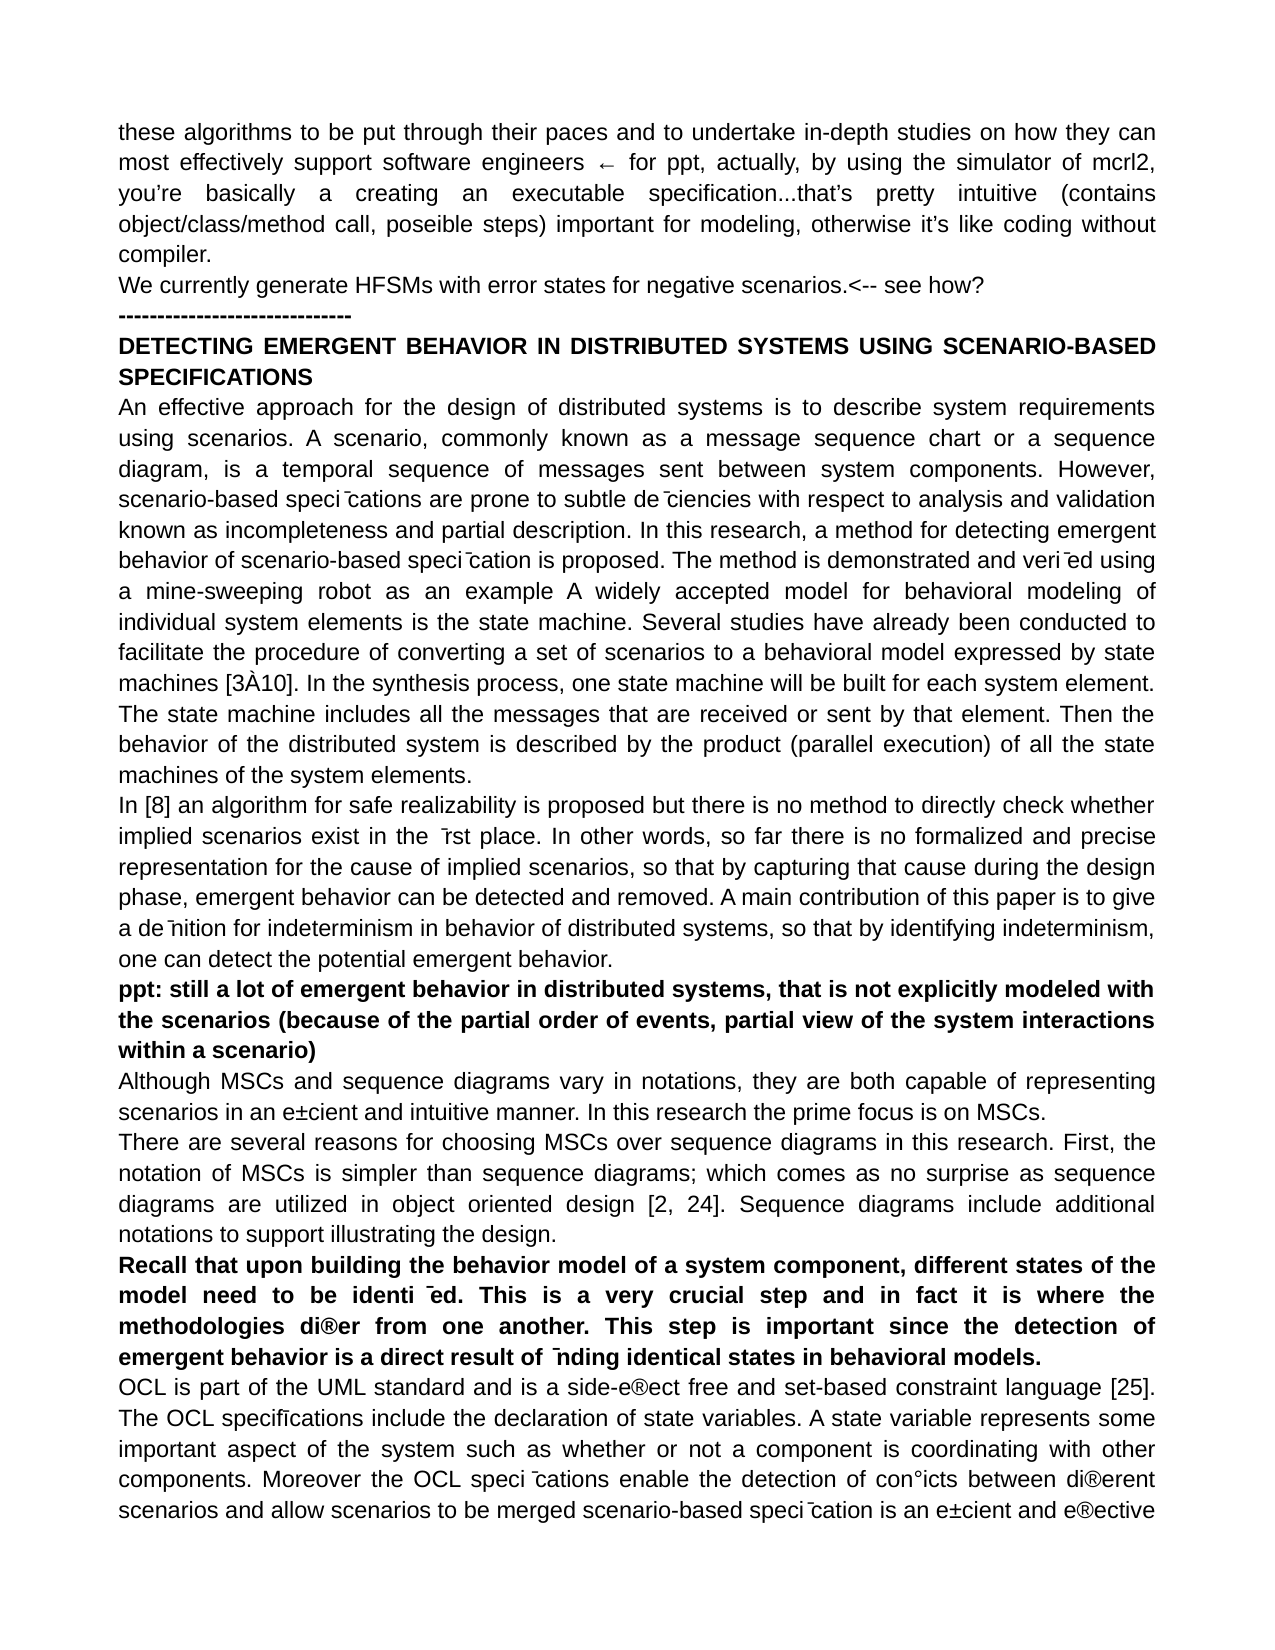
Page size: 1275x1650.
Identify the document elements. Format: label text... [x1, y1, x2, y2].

text There are several reasons for choosing MSCs over sequence diagrams in this research. First, the notation of MSCs is simpler than sequence diagrams; which comes as no surprise as sequence diagrams are utilized in object oriented design [2, 24]. Sequence diagrams include additional notations to support illustrating the design. [118, 1129, 1157, 1247]
text ------------------------------ [118, 302, 1157, 329]
text these algorithms to be put through their paces and to undertake in-depth studies on how they can most effectively support software engineers ← for ppt, actually, by using the simulator of mcrl2, you’re basically a creating an executable specification...that’s pretty intuitive (contains object/class/method call, poseible steps) important for modeling, otherwise it’s like coding without compiler. [118, 118, 1157, 267]
text An effective approach for the design of distributed systems is to describe system requirements using scenarios. A scenario, commonly known as a message sequence chart or a sequence diagram, is a temporal sequence of messages sent between system components. However, scenario-based speci ̄cations are prone to subtle de ̄ciencies with respect to analysis and validation known as incompleteness and partial description. In this research, a method for detecting emergent behavior of scenario-based speci ̄cation is proposed. The method is demonstrated and veri ̄ed using a mine-sweeping robot as an example A widely accepted model for behavioral modeling of individual system elements is the state machine. Several studies have already been conducted to facilitate the procedure of converting a set of scenarios to a behavioral model expressed by state machines [3À10]. In the synthesis process, one state machine will be built for each system element. The state machine includes all the messages that are received or sent by that element. Then the behavior of the distributed system is described by the product (parallel execution) of all the state machines of the system elements. [118, 394, 1157, 788]
text Recall that upon building the behavior model of a system component, different states of the model need to be identi ̄ed. This is a very crucial step and in fact it is where the methodologies di®er from one another. This step is important since the detection of emergent behavior is a direct result of ̄nding identical states in behavioral models. [118, 1251, 1157, 1370]
text In [8] an algorithm for safe realizability is proposed but there is no method to directly check whether implied scenarios exist in the ̄rst place. In other words, so far there is no formalized and precise representation for the cause of implied scenarios, so that by capturing that cause during the design phase, emergent behavior can be detected and removed. A main contribution of this paper is to give a de ̄nition for indeterminism in behavior of distributed systems, so that by identifying indeterminism, one can detect the potential emergent behavior. [118, 792, 1157, 972]
text Although MSCs and sequence diagrams vary in notations, they are both capable of representing scenarios in an e±cient and intuitive manner. In this research the prime focus is on MSCs. [118, 1067, 1157, 1125]
text ppt: still a lot of emergent behavior in distributed systems, that is not explicitly modeled with the scenarios (because of the partial order of events, partial view of the system interactions within a scenario) [118, 976, 1157, 1064]
text OCL is part of the UML standard and is a side-e®ect free and set-based constraint language [25]. The OCL specifīcations include the declaration of state variables. A state variable represents some important aspect of the system such as whether or not a component is coordinating with other components. Moreover the OCL speci ̄cations enable the detection of con°icts between di®erent scenarios and allow scenarios to be merged scenario-based speci ̄cation is an e±cient and e®ective [118, 1374, 1157, 1523]
text DETECTING EMERGENT BEHAVIOR IN DISTRIBUTED SYSTEMS USING SCENARIO-BASED SPECIFICATIONS [118, 332, 1157, 390]
text We currently generate HFSMs with error states for negative scenarios.<-- see how? [118, 271, 1157, 298]
